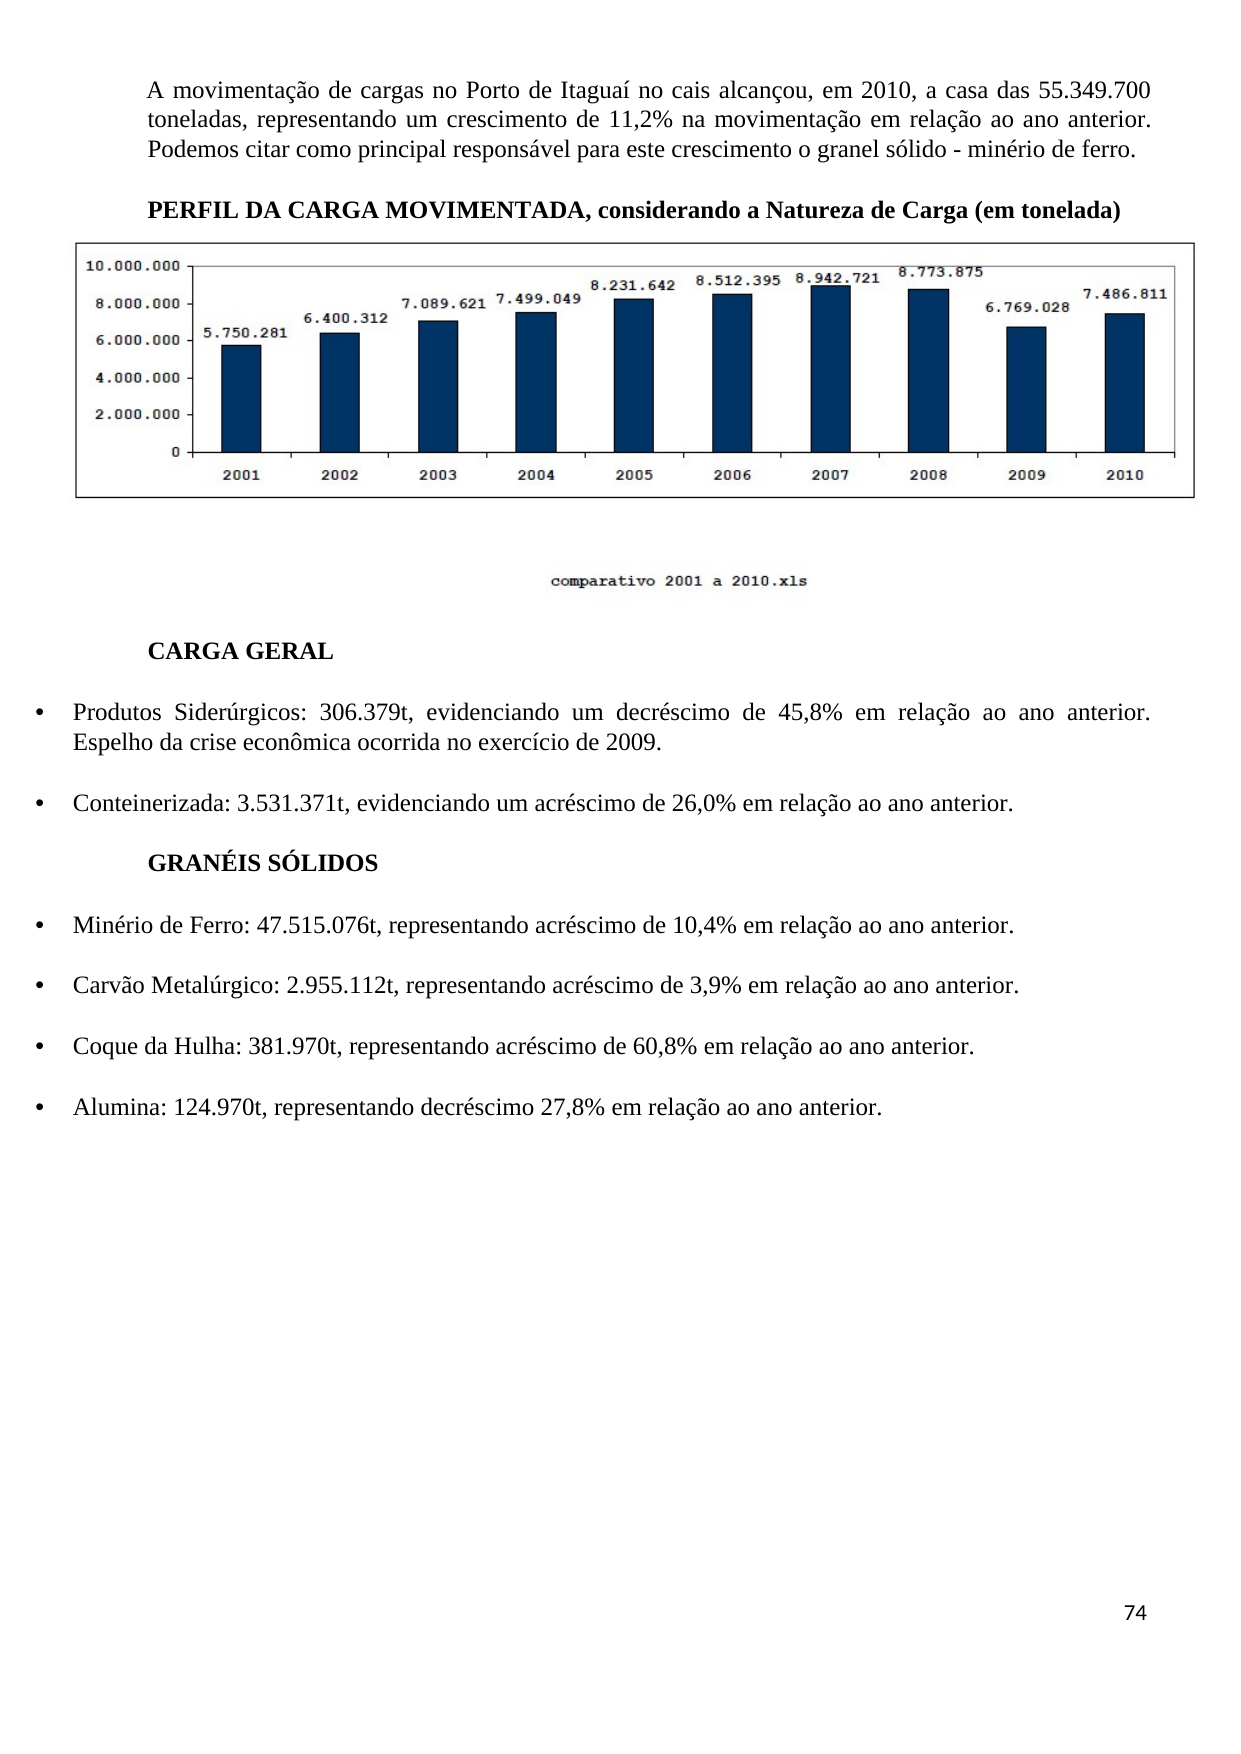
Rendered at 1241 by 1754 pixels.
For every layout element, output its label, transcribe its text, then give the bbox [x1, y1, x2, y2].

list Produtos Siderúrgicos: 306.379t, evidenciando um decréscimo de 45,8% em relação ao ano anterior. Espelho da crise econômica ocorrida no exercício de 2009. [35, 697, 1152, 756]
subtitle CARGA GERAL [147, 636, 1218, 665]
list Coque da Hulha: 381.970t, representando acréscimo de 60,8% em relação ao ano anterior. [35, 1031, 1152, 1060]
list Carvão Metalúrgico: 2.955.112t, representando acréscimo de 3,9% em relação ao ano anterior. [35, 971, 1152, 999]
list Minério de Ferro: 47.515.076t, representando acréscimo de 10,4% em relação ao ano anterior. [35, 910, 1152, 939]
list Conteinerizada: 3.531.371t, evidenciando um acréscimo de 26,0% em relação ao ano anterior. [35, 788, 1152, 817]
list Alumina: 124.970t, representando decréscimo 27,8% em relação ao ano anterior. [35, 1092, 1152, 1121]
subtitle GRANÉIS SÓLIDOS [147, 848, 1218, 877]
text A movimentação de cargas no Porto de Itaguaí no cais alcançou, em 2010, a casa das 55.349.700 toneladas, representando um crescimento de 11,2% na movimentação em relação ao ano anterior. Podemos citar como principal responsável para este crescimento o granel sólido - minério de ferro. [146, 75, 1152, 163]
subtitle PERFIL DA CARGA MOVIMENTADA, considerando a Natureza de Carga (em tonelada) [147, 195, 1218, 223]
